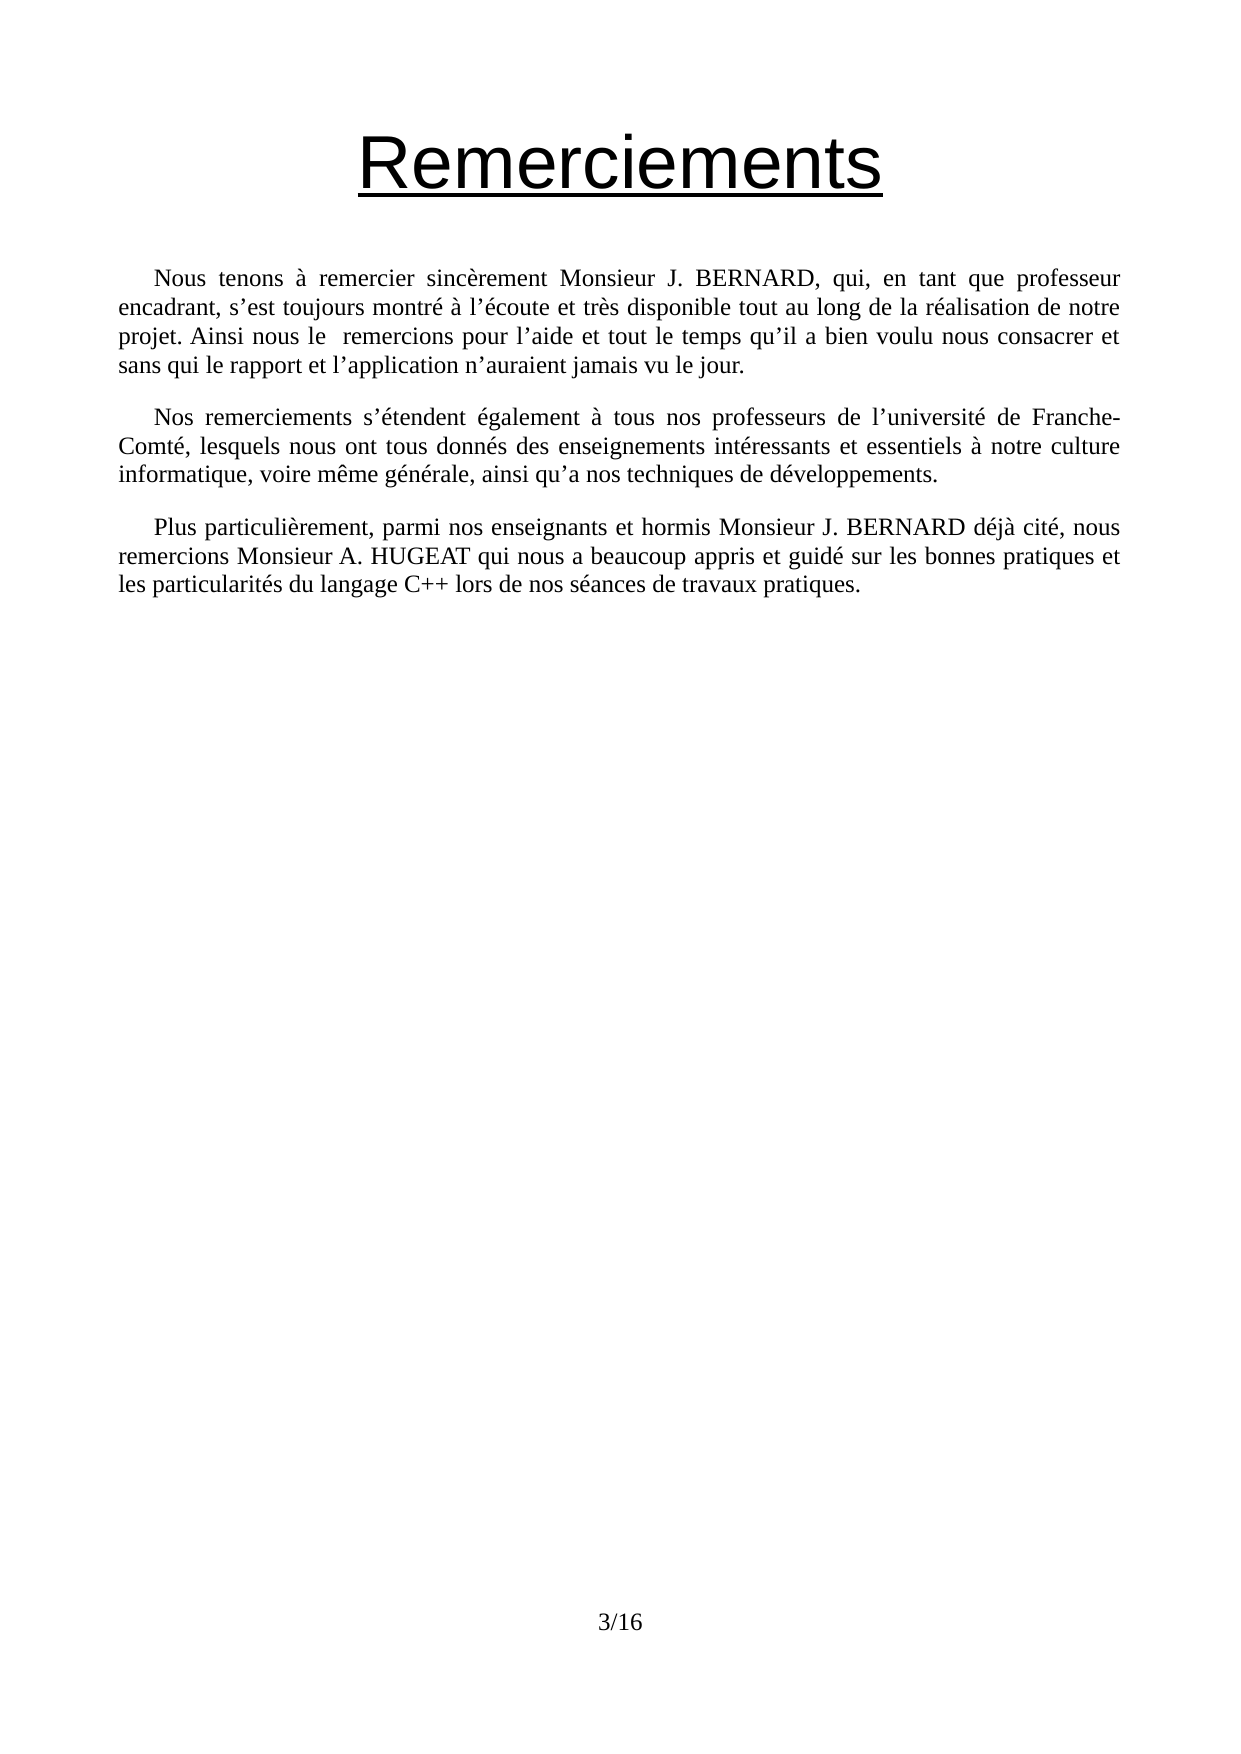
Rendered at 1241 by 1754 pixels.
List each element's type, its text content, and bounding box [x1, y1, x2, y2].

text Plus particulièrement, parmi nos enseignants et hormis Monsieur J. BERNARD déjà cité, nous remercions Monsieur A. HUGEAT qui nous a beaucoup appris et guidé sur les bonnes pratiques et les particularités du langage C++ lors de nos séances de travaux pratiques. [118, 512, 1122, 598]
subtitle Remerciements [118, 118, 1122, 204]
text Nos remerciements s’étendent également à tous nos professeurs de l’université de Franche-Comté, lesquels nous ont tous donnés des enseignements intéressants et essentiels à notre culture informatique, voire même générale, ainsi qu’a nos techniques de développements. [118, 402, 1122, 488]
text Nous tenons à remercier sincèrement Monsieur J. BERNARD, qui, en tant que professeur encadrant, s’est toujours montré à l’écoute et très disponible tout au long de la réalisation de notre projet. Ainsi nous le remercions pour l’aide et tout le temps qu’il a bien voulu nous consacrer et sans qui le rapport et l’application n’auraient jamais vu le jour. [118, 263, 1122, 378]
